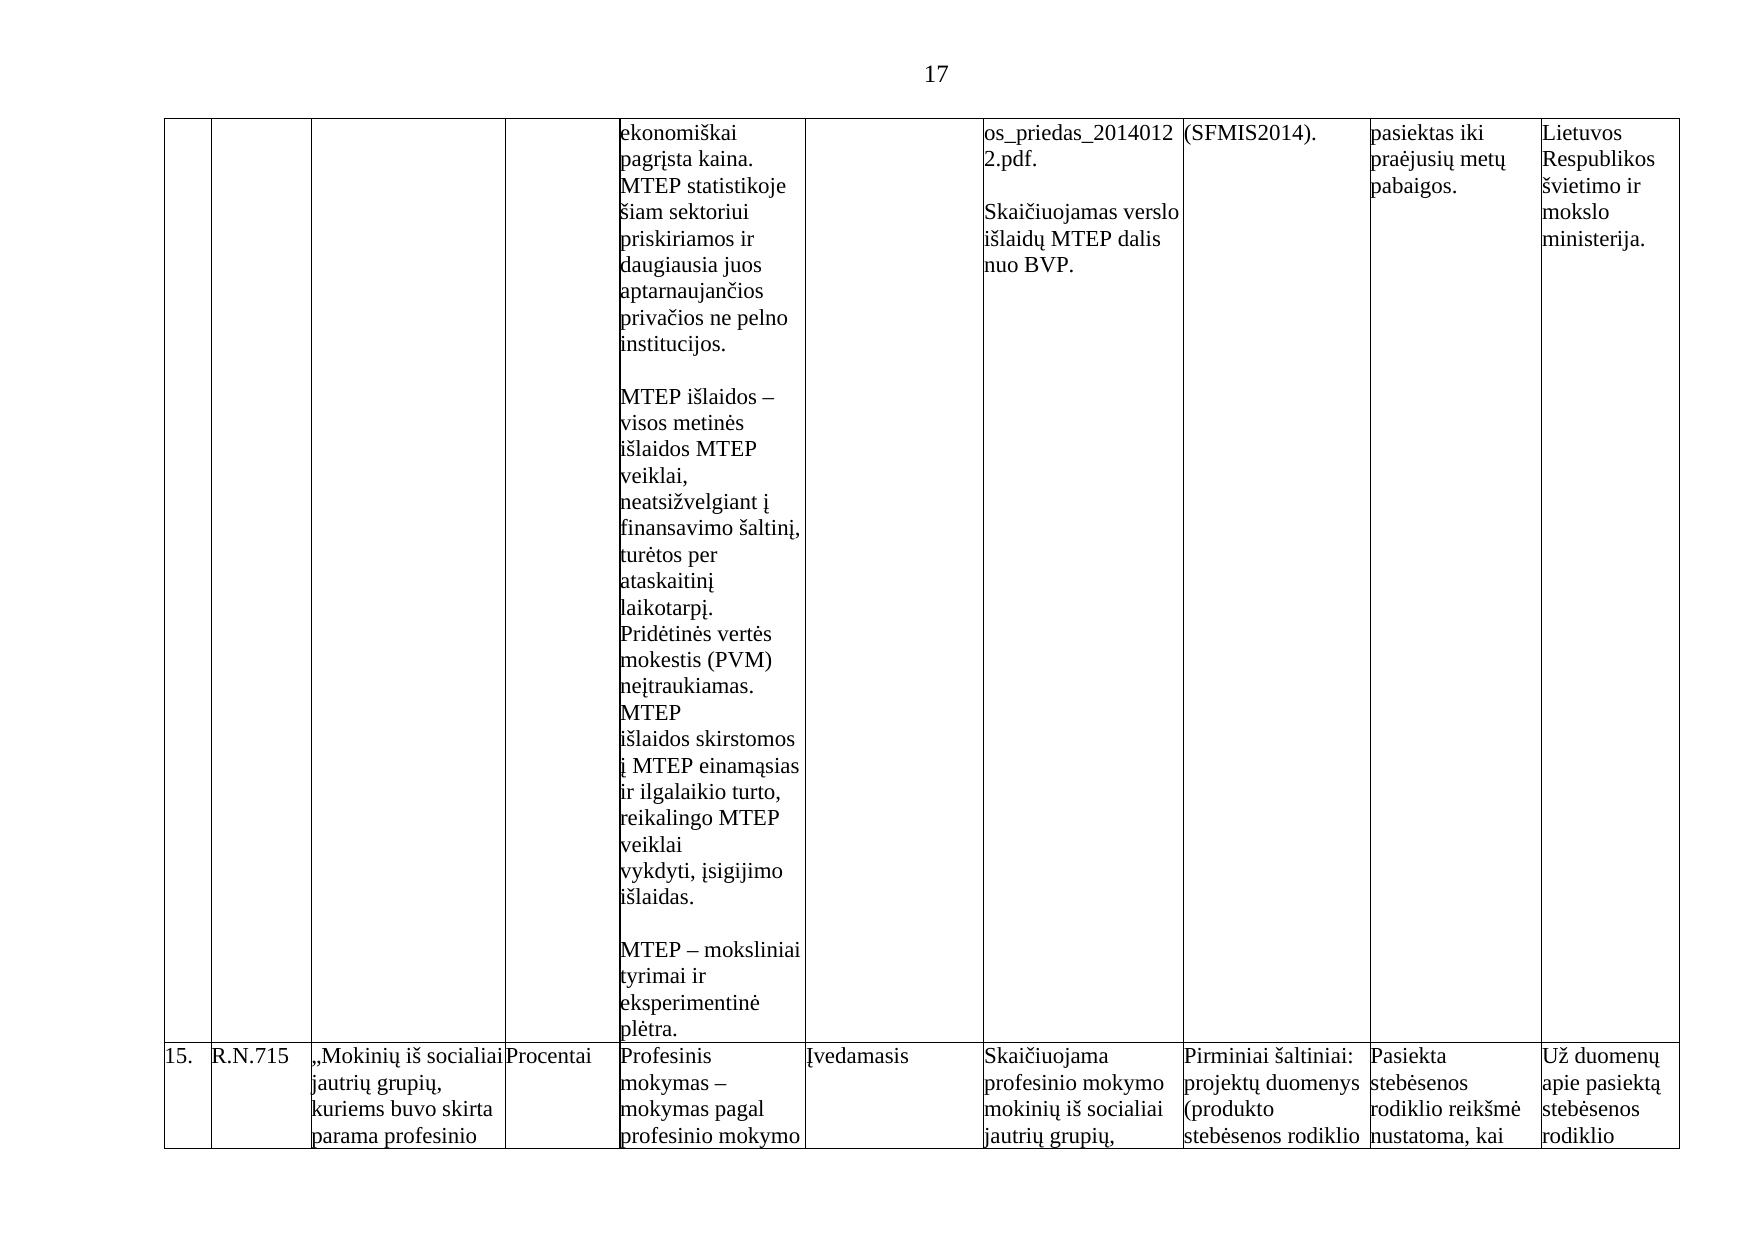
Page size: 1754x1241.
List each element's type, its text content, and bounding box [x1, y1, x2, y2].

table_cell [212, 119, 311, 1042]
table_cell Skaičiuojama profesinio mokymo mokinių iš socialiai jautrių grupių, [984, 1043, 1183, 1148]
table_cell ekonomiškai pagrįsta kaina. MTEP statistikoje šiam sektoriui priskiriamos ir daugiausia juos aptarnaujančios privačios ne pelno institucijos. MTEP išlaidos – visos metinės išlaidos MTEP veiklai, neatsižvelgiant į finansavimo šaltinį, turėtos per ataskaitinį laikotarpį. Pridėtinės vertės mokestis (PVM) neįtraukiamas. MTEP išlaidos skirstomos į MTEP einamąsias ir ilgalaikio turto, reikalingo MTEP veiklai vykdyti, įsigijimo išlaidas. MTEP – moksliniai tyrimai ir eksperimentinė plėtra. [621, 119, 805, 1042]
table_cell R.N.715 [212, 1043, 311, 1148]
table_cell pasiektas iki praėjusių metų pabaigos. [1371, 119, 1541, 1042]
table_cell Įvedamasis [806, 1043, 983, 1148]
table_cell Lietuvos Respublikos švietimo ir mokslo ministerija. [1542, 119, 1679, 1042]
table_cell (SFMIS2014). [1184, 119, 1370, 1042]
table_cell [165, 119, 211, 1042]
table_cell Pasiekta stebėsenos rodiklio reikšmė nustatoma, kai [1371, 1043, 1541, 1148]
table_cell „Mokinių iš socialiai jautrių grupių, kuriems buvo skirta parama profesinio [312, 1043, 505, 1148]
table_cell 15. [165, 1043, 211, 1148]
table_cell [806, 119, 983, 1042]
table_cell Pirminiai šaltiniai: projektų duomenys (produkto stebėsenos rodiklio [1184, 1043, 1370, 1148]
table_cell Profesinis mokymas – mokymas pagal profesinio mokymo [621, 1043, 805, 1148]
table_cell [312, 119, 505, 1042]
table_cell [506, 119, 619, 1042]
table_cell Procentai [506, 1043, 619, 1148]
table_cell Už duomenų apie pasiektą stebėsenos rodiklio [1542, 1043, 1679, 1148]
table_cell os_priedas_20140122.pdf. Skaičiuojamas verslo išlaidų MTEP dalis nuo BVP. [984, 119, 1183, 1042]
